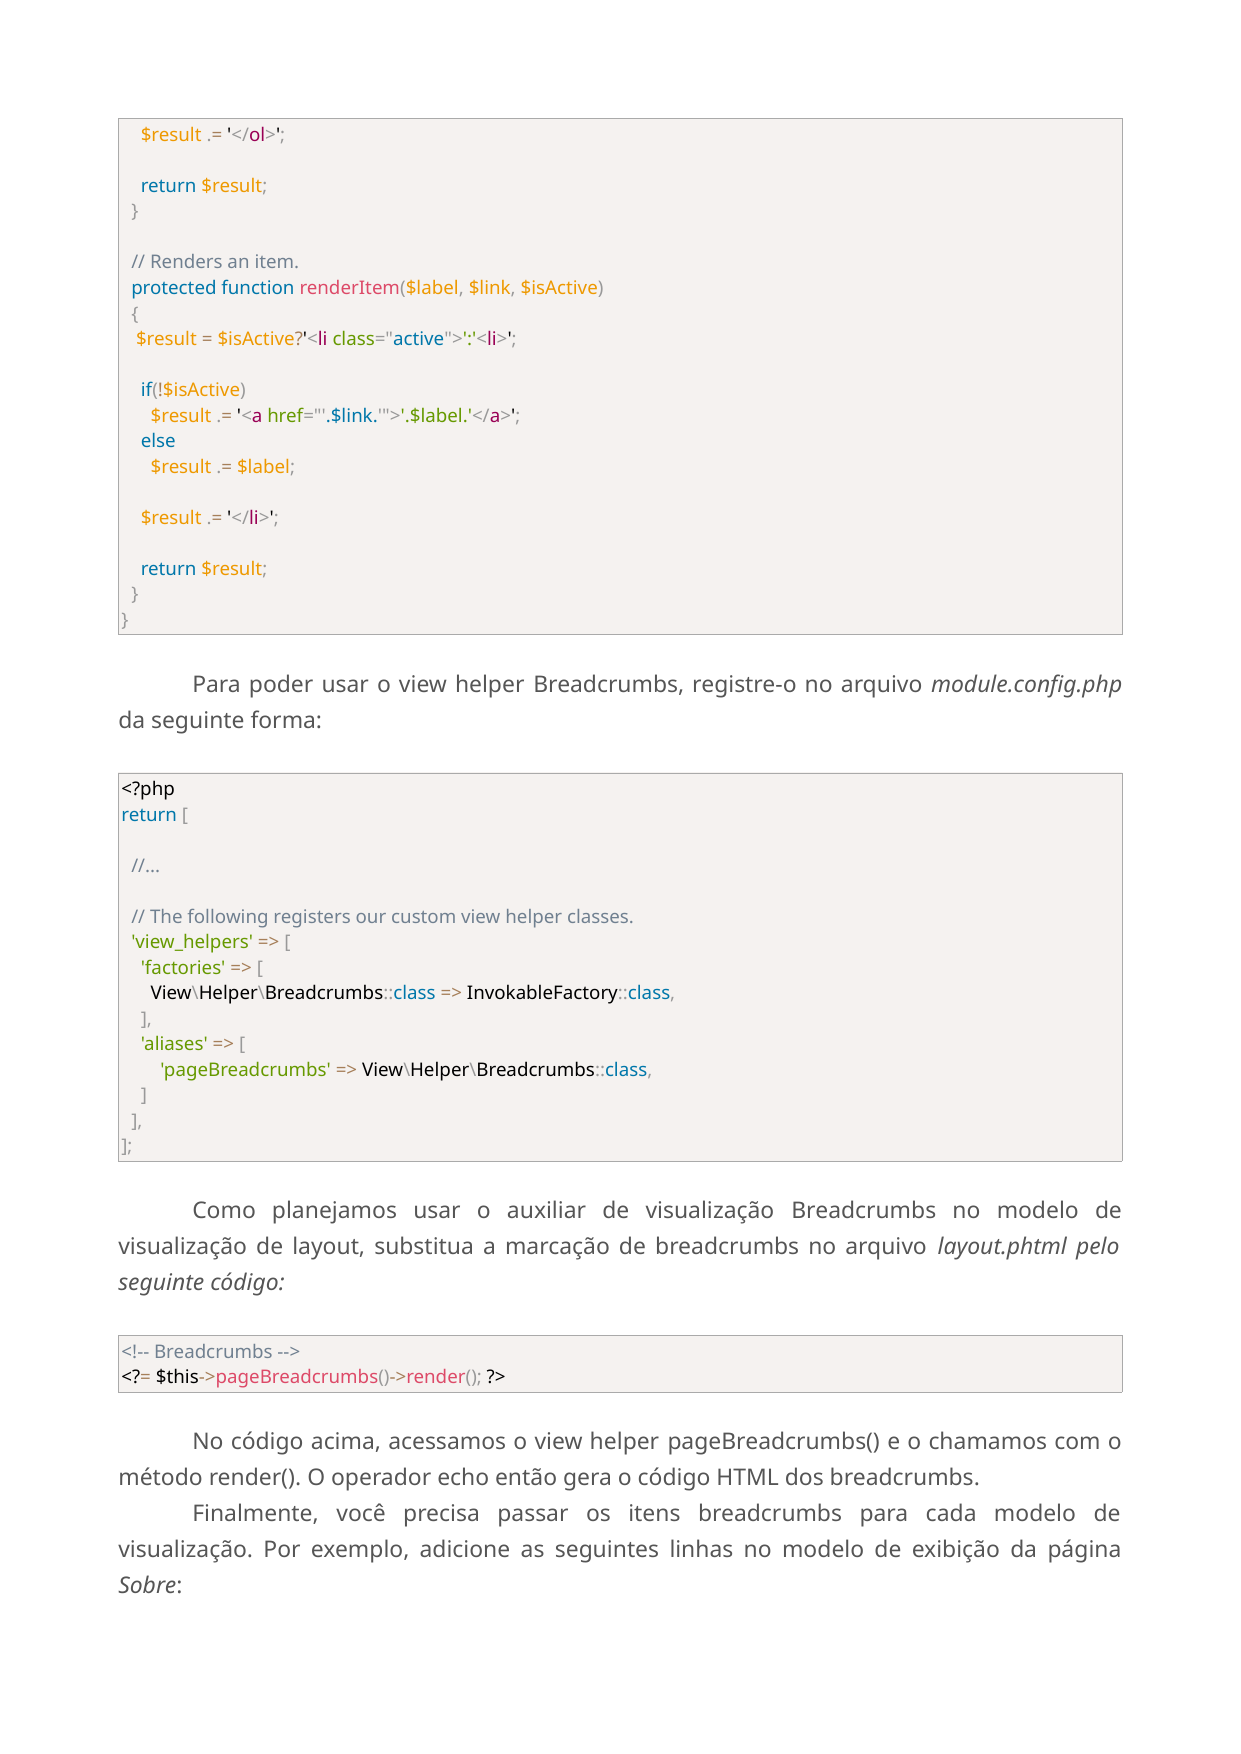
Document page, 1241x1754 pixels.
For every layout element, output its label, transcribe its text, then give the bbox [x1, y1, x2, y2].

text <!-- Breadcrumbs --> [119, 1336, 1122, 1361]
text Finalmente, você precisa passar os itens breadcrumbs para cada modelo de visualização. Por exemplo, adicione as seguintes linhas no modelo de exibição da página Sobre: [118, 1497, 1122, 1600]
text return $result; [119, 169, 1122, 195]
text if(!$isActive) [119, 373, 1122, 399]
text 'view_helpers' => [ [119, 926, 1122, 951]
text return [ [119, 798, 1122, 823]
text $result = $isActive?'<li class="active">':'<li>'; [119, 322, 1122, 348]
text //... [119, 849, 1122, 874]
text return $result; [119, 552, 1122, 577]
text $result .= $label; [119, 450, 1122, 475]
text } [119, 603, 1122, 634]
text else [119, 424, 1122, 450]
text $result .= '</li>'; [119, 501, 1122, 526]
text } [119, 195, 1122, 220]
text $result .= '</ol>'; [119, 119, 1122, 144]
text No código acima, acessamos o view helper pageBreadcrumbs() e o chamamos com o método render(). O operador echo então gera o código HTML dos breadcrumbs. [118, 1425, 1122, 1492]
text // Renders an item. [119, 246, 1122, 271]
text View\Helper\Breadcrumbs::class => InvokableFactory::class, [119, 977, 1122, 1002]
text <?php [119, 774, 1122, 798]
text <?= $this->pageBreadcrumbs()->render(); ?> [119, 1361, 1122, 1392]
text protected function renderItem($label, $link, $isActive) [119, 271, 1122, 297]
text ]; [119, 1130, 1122, 1161]
text // The following registers our custom view helper classes. [119, 900, 1122, 926]
text 'pageBreadcrumbs' => View\Helper\Breadcrumbs::class, [119, 1053, 1122, 1079]
text 'factories' => [ [119, 951, 1122, 977]
text Como planejamos usar o auxiliar de visualização Breadcrumbs no modelo de visualização de layout, substitua a marcação de breadcrumbs no arquivo layout.phtml pelo seguinte código: [118, 1194, 1122, 1297]
text { [119, 297, 1122, 322]
text ], [119, 1104, 1122, 1130]
text 'aliases' => [ [119, 1028, 1122, 1053]
text Para poder usar o view helper Breadcrumbs, registre-o no arquivo module.config.php da seguinte forma: [118, 668, 1122, 735]
text } [119, 577, 1122, 603]
text ] [119, 1079, 1122, 1104]
text $result .= '<a href="'.$link.'">'.$label.'</a>'; [119, 399, 1122, 424]
text ], [119, 1002, 1122, 1028]
